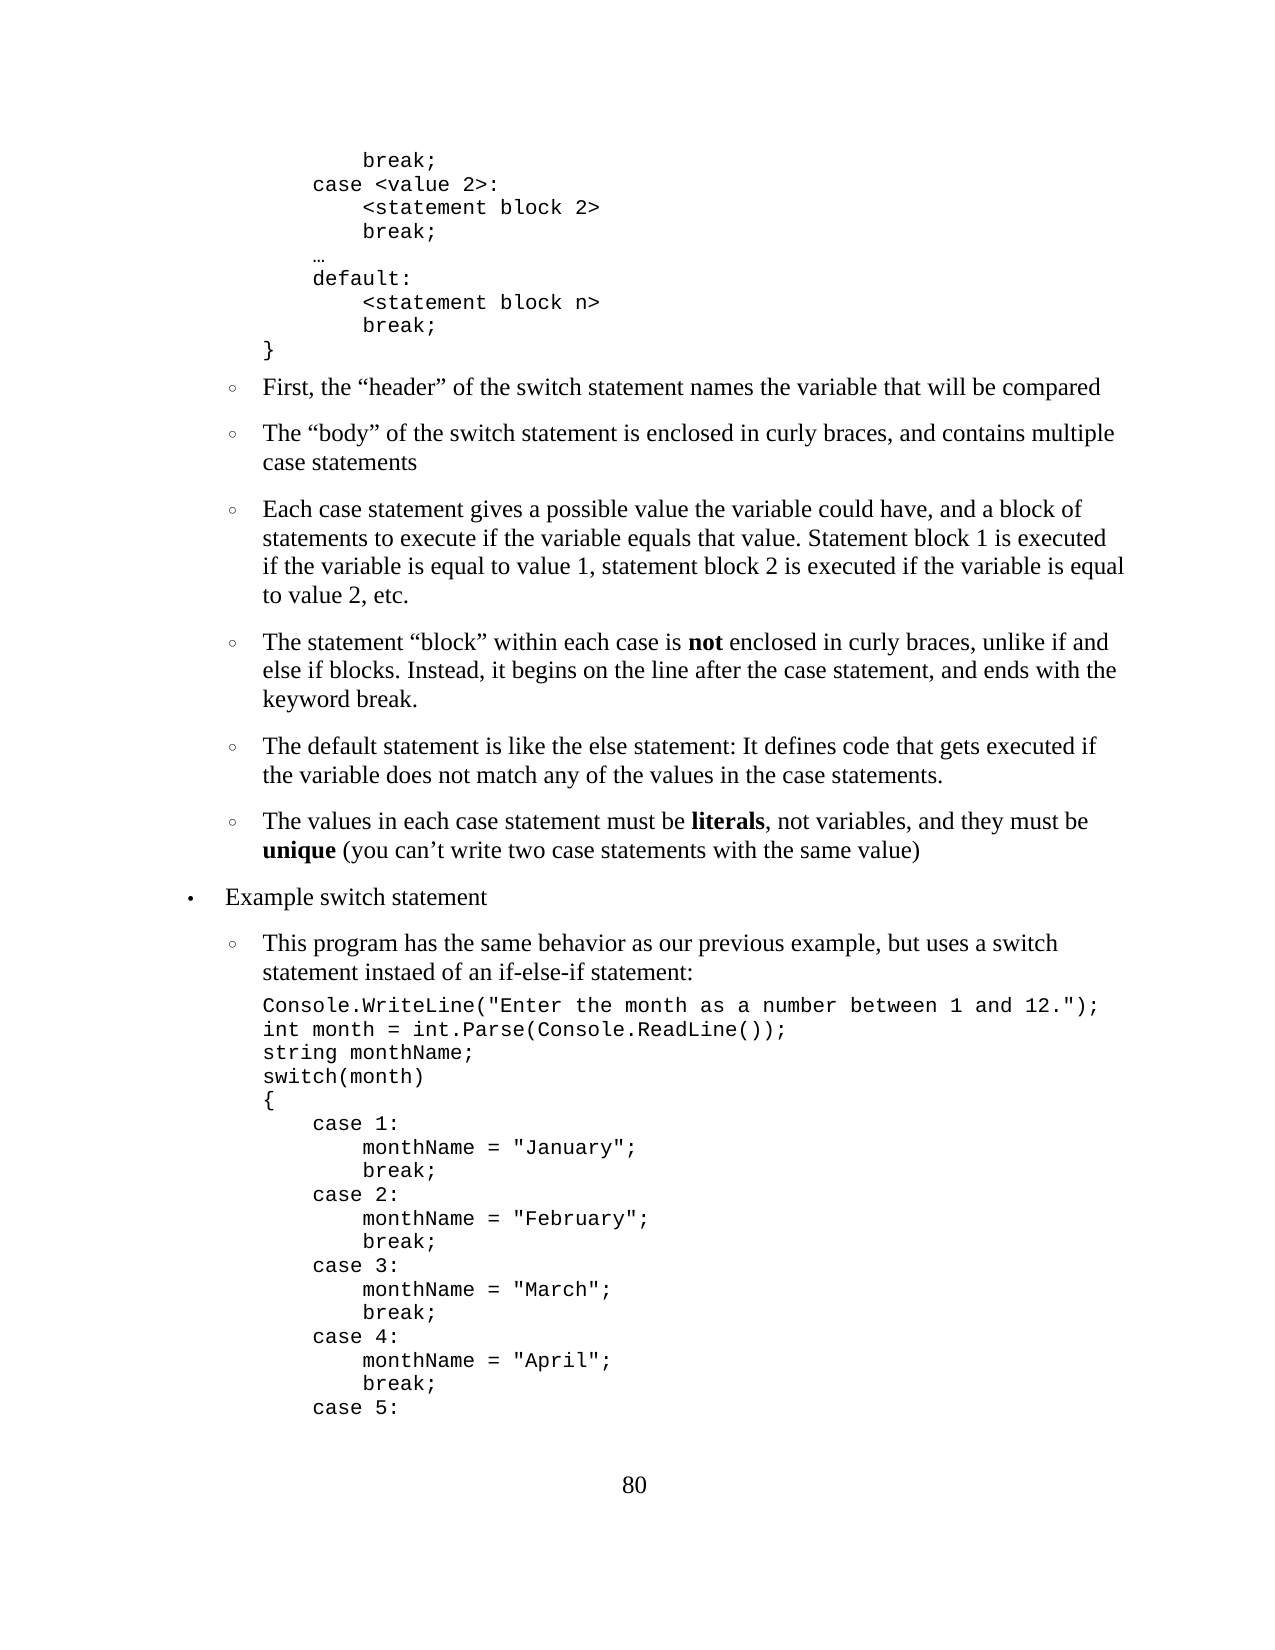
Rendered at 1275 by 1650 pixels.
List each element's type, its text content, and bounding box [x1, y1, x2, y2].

list The default statement is like the else statement: It defines code that gets executed if the variable does not match any of the values in the case statements. [225, 731, 1125, 788]
list break; [225, 1231, 1125, 1255]
list This program has the same behavior as our previous example, but uses a switch statement instaed of an if-else-if statement: [225, 928, 1125, 986]
list break; [225, 221, 1125, 244]
list The statement “block” within each case is not enclosed in curly braces, unlike if and else if blocks. Instead, it begins on the line after the case statement, and ends with the keyword break. [225, 627, 1125, 713]
list case 1: [225, 1113, 1125, 1137]
list monthName = "March"; [225, 1279, 1125, 1302]
list monthName = "April"; [225, 1349, 1125, 1373]
list int month = int.Parse(Console.ReadLine()); [225, 1018, 1125, 1042]
list } [225, 339, 1125, 363]
list case <value 2>: [225, 174, 1125, 197]
list … [225, 244, 1125, 268]
list case 5: [225, 1397, 1125, 1421]
list case 2: [225, 1184, 1125, 1208]
list string monthName; [225, 1042, 1125, 1066]
list monthName = "January"; [225, 1137, 1125, 1160]
list First, the “header” of the switch statement names the variable that will be compared [225, 372, 1125, 401]
list break; [225, 1373, 1125, 1397]
list Each case statement gives a possible value the variable could have, and a block of statements to execute if the variable equals that value. Statement block 1 is executed if the variable is equal to value 1, statement block 2 is executed if the variable is equal to value 2, etc. [225, 494, 1125, 609]
list break; [225, 150, 1125, 174]
list { [225, 1089, 1125, 1113]
list Example switch statement [187, 882, 1125, 911]
list default: [225, 268, 1125, 292]
list break; [225, 316, 1125, 339]
list case 4: [225, 1326, 1125, 1349]
list The “body” of the switch statement is enclosed in curly braces, and contains multiple case statements [225, 418, 1125, 476]
list The values in each case statement must be literals, not variables, and they must be unique (you can’t write two case statements with the same value) [225, 806, 1125, 864]
list <statement block 2> [225, 197, 1125, 221]
list <statement block n> [225, 292, 1125, 316]
list break; [225, 1302, 1125, 1326]
list monthName = "February"; [225, 1208, 1125, 1231]
list Console.WriteLine("Enter the month as a number between 1 and 12."); [225, 995, 1125, 1018]
list switch(month) [225, 1066, 1125, 1089]
list break; [225, 1160, 1125, 1184]
list case 3: [225, 1255, 1125, 1279]
